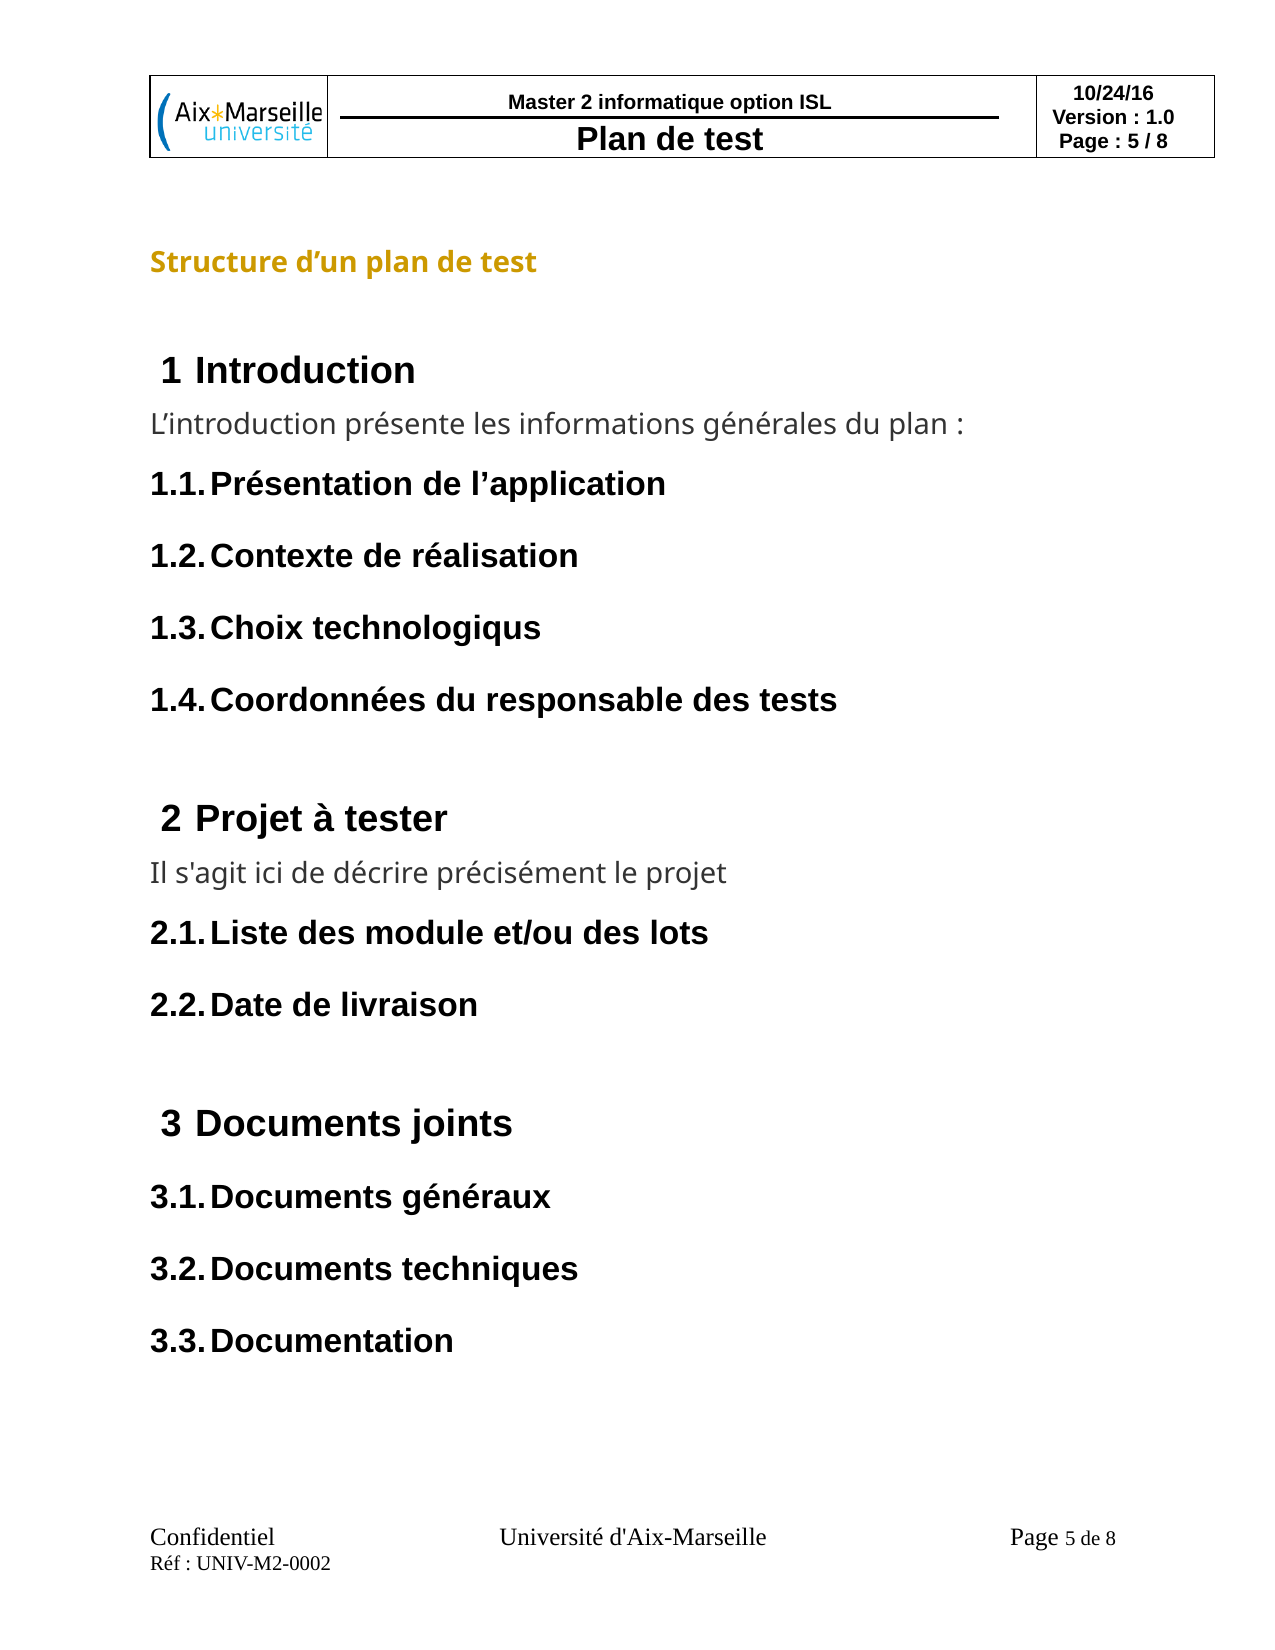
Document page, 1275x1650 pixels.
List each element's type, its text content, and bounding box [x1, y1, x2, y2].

subtitle Projet à tester [150, 796, 1125, 839]
subtitle Introduction [150, 347, 1125, 391]
subtitle Documents joints [150, 1100, 1125, 1144]
subtitle Présentation de l’application [150, 464, 1125, 503]
subtitle Documents généraux [150, 1177, 1125, 1216]
subtitle Contexte de réalisation [150, 536, 1125, 575]
subtitle Choix technologiqus [150, 608, 1125, 647]
text Il s'agit ici de décrire précisément le projet [150, 852, 1125, 892]
subtitle Liste des module et/ou des lots [150, 912, 1125, 951]
subtitle Documentation [150, 1321, 1125, 1360]
text L’introduction présente les informations générales du plan : [150, 403, 1125, 443]
subtitle Documents techniques [150, 1249, 1125, 1288]
subtitle Date de livraison [150, 984, 1125, 1023]
subtitle Structure d’un plan de test [150, 241, 1125, 281]
picture [157, 93, 322, 151]
subtitle Coordonnées du responsable des tests [150, 680, 1125, 719]
